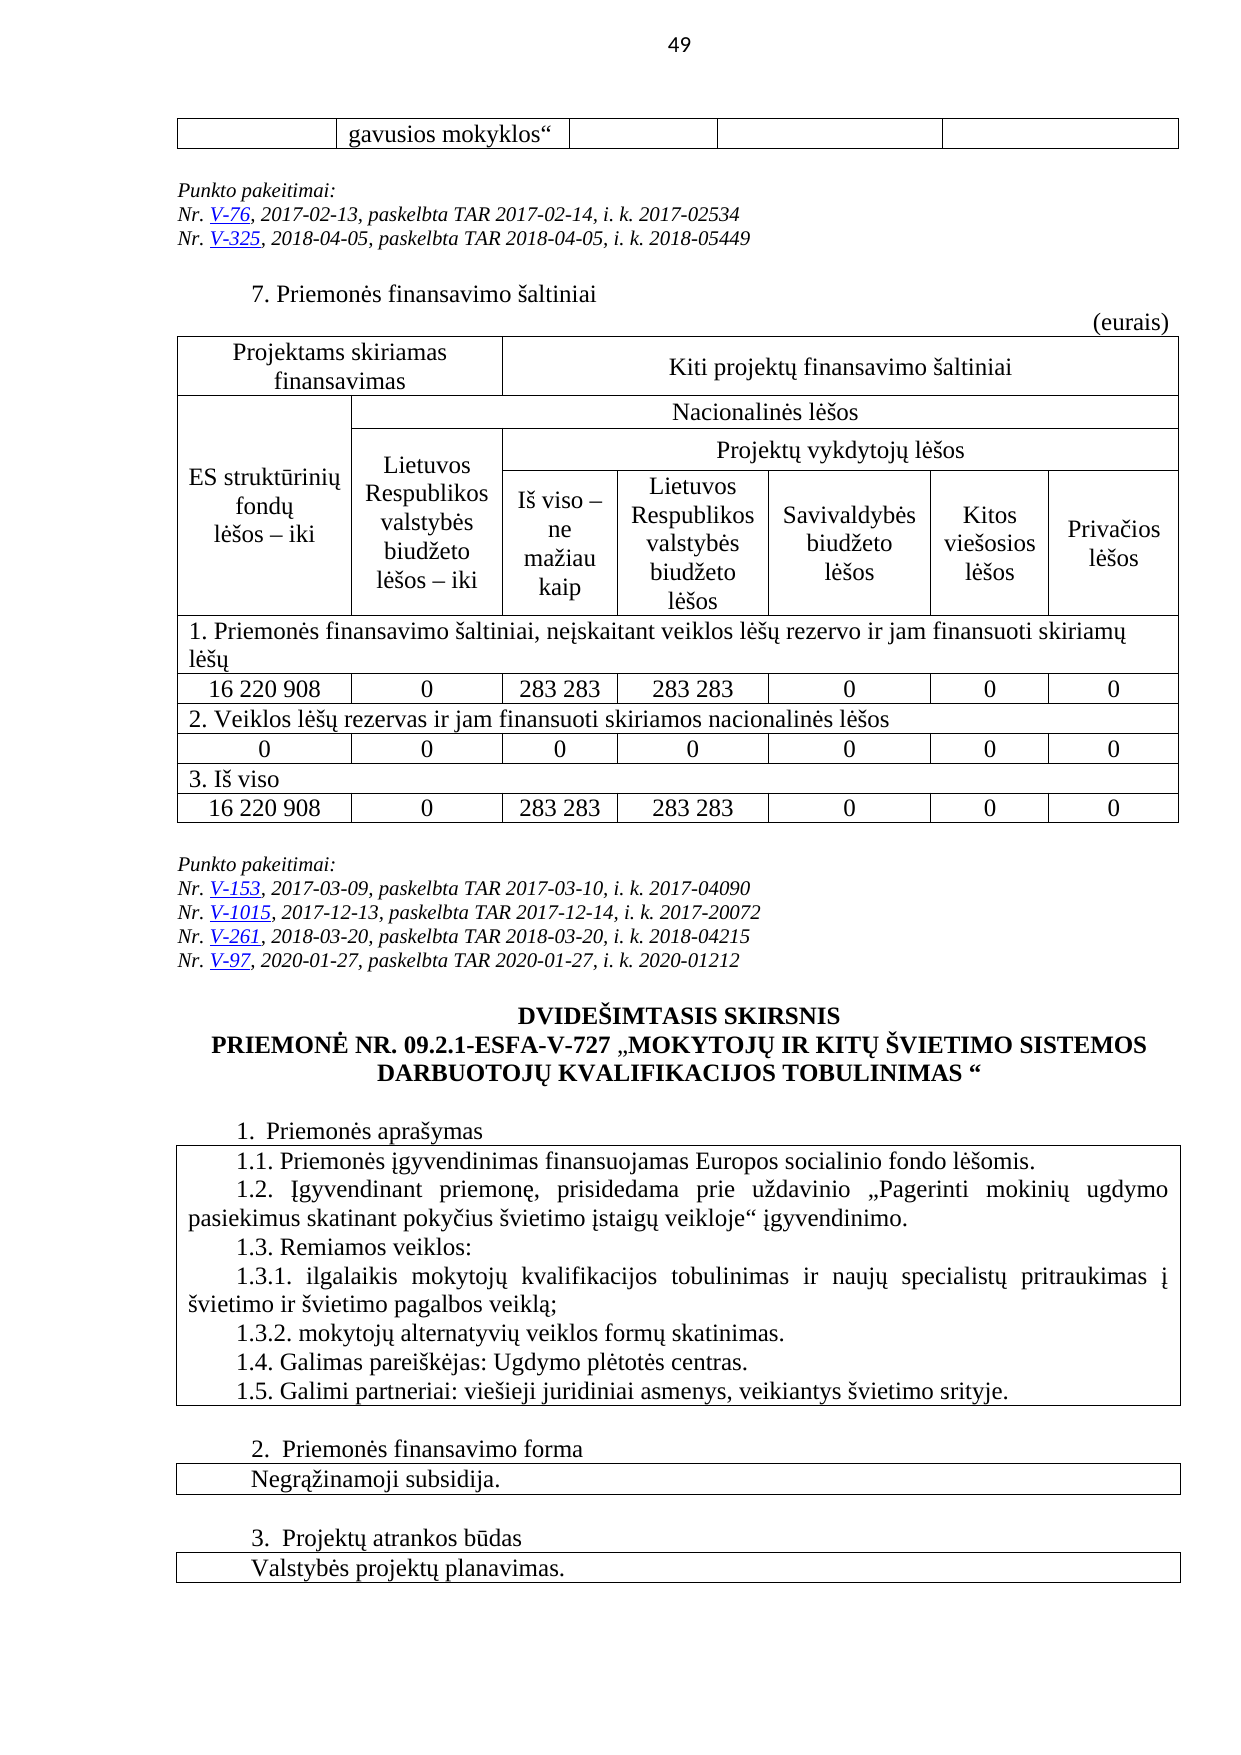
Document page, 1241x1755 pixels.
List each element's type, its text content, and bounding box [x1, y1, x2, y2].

table_cell 0 [352, 734, 502, 763]
text Nr. V-325, 2018-04-05, paskelbta TAR 2018-04-05, i. k. 2018-05449 [177, 226, 1181, 250]
text Punkto pakeitimai: [177, 178, 1181, 202]
table_cell 1.5. Galimi partneriai: viešieji juridiniai asmenys, veikiantys švietimo srityje. [177, 1376, 1180, 1404]
table_header Negrąžinamoji subsidija. [177, 1464, 1180, 1493]
table_cell 1. Priemonės finansavimo šaltiniai, neįskaitant veiklos lėšų rezervo ir jam finansuoti skiriamų lėšų [178, 616, 1178, 673]
table_header Projektams skiriamas finansavimas [178, 337, 502, 395]
table_cell 0 [1049, 734, 1178, 763]
text Nr. V-261, 2018-03-20, paskelbta TAR 2018-03-20, i. k. 2018-04215 [177, 924, 1181, 948]
table_cell 0 [1049, 674, 1178, 703]
table_cell 0 [352, 794, 502, 822]
table_cell 0 [178, 734, 351, 763]
table_cell [718, 119, 942, 148]
table_cell 283 283 [503, 794, 617, 822]
text Nr. V-1015, 2017-12-13, paskelbta TAR 2017-12-14, i. k. 2017-20072 [177, 900, 1181, 924]
table_cell 3. Iš viso [178, 764, 1178, 792]
table_cell [943, 119, 1178, 148]
table_cell 0 [503, 734, 617, 763]
table_cell gavusios mokyklos“ [337, 119, 569, 148]
text 7. Priemonės finansavimo šaltiniai [251, 279, 1181, 307]
text Nr. V-76, 2017-02-13, paskelbta TAR 2017-02-14, i. k. 2017-02534 [177, 202, 1181, 226]
text (eurais) [177, 307, 1181, 336]
table_cell Privačios lėšos [1049, 471, 1178, 615]
table_cell 0 [931, 794, 1048, 822]
text PRIEMONĖ NR. 09.2.1-ESFA-V-727 „MOKYTOJŲ IR KITŲ ŠVIETIMO SISTEMOS DARBUOTOJŲ KVALIFIKACIJOS TOBULINIMAS “ [177, 1030, 1181, 1087]
table_cell 16 220 908 [178, 794, 351, 822]
table_cell Iš viso – ne mažiau kaip [503, 471, 617, 615]
table_cell Projektų vykdytojų lėšos [503, 429, 1178, 470]
table_cell 16 220 908 [178, 674, 351, 703]
text 2. Priemonės finansavimo forma [251, 1434, 1181, 1463]
table_cell 0 [769, 734, 930, 763]
table_cell [178, 119, 336, 148]
text Nr. V-153, 2017-03-09, paskelbta TAR 2017-03-10, i. k. 2017-04090 [177, 876, 1181, 900]
table_cell 0 [1049, 794, 1178, 822]
table_cell 283 283 [618, 794, 768, 822]
text 3. Projektų atrankos būdas [251, 1523, 1181, 1552]
table_cell 0 [618, 734, 768, 763]
text Nr. V-97, 2020-01-27, paskelbta TAR 2020-01-27, i. k. 2020-01212 [177, 948, 1181, 972]
table_header Valstybės projektų planavimas. [177, 1553, 1180, 1582]
table_cell 0 [769, 674, 930, 703]
table_cell Kitos viešosios lėšos [931, 471, 1048, 615]
table_cell Nacionalinės lėšos [352, 396, 1178, 427]
table_cell 1.3. Remiamos veiklos: 1.3.1. ilgalaikis mokytojų kvalifikacijos tobulinimas ir naujų specialistų pritraukimas į švietimo ir švietimo pagalbos veiklą; 1.3.2. mokytojų alternatyvių veiklos formų skatinimas. [177, 1232, 1180, 1347]
table_cell 0 [931, 674, 1048, 703]
table_cell 0 [931, 734, 1048, 763]
table_cell ES struktūrinių fondų lėšos – iki [178, 396, 351, 615]
text DVIDEŠIMTASIS SKIRSNIS [177, 1001, 1181, 1030]
table_cell 2. Veiklos lėšų rezervas ir jam finansuoti skiriamos nacionalinės lėšos [178, 704, 1178, 733]
table_cell 0 [352, 674, 502, 703]
table_header Kiti projektų finansavimo šaltiniai [503, 337, 1178, 395]
table_cell Savivaldybės biudžeto lėšos [769, 471, 930, 615]
table_header 1.1. Priemonės įgyvendinimas finansuojamas Europos socialinio fondo lėšomis. [177, 1146, 1180, 1174]
table_cell [570, 119, 717, 148]
table_cell 1.2. Įgyvendinant priemonę, prisidedama prie uždavinio „Pagerinti mokinių ugdymo pasiekimus skatinant pokyčius švietimo įstaigų veikloje“ įgyvendinimo. [177, 1175, 1180, 1232]
table_cell 1.4. Galimas pareiškėjas: Ugdymo plėtotės centras. [177, 1347, 1180, 1376]
table_cell 283 283 [503, 674, 617, 703]
text 1. Priemonės aprašymas [236, 1116, 1181, 1145]
table_cell Lietuvos Respublikos valstybės biudžeto lėšos [618, 471, 768, 615]
text Punkto pakeitimai: [177, 852, 1181, 876]
table_cell 283 283 [618, 674, 768, 703]
table_cell 0 [769, 794, 930, 822]
table_cell Lietuvos Respublikos valstybės biudžeto lėšos – iki [352, 429, 502, 615]
